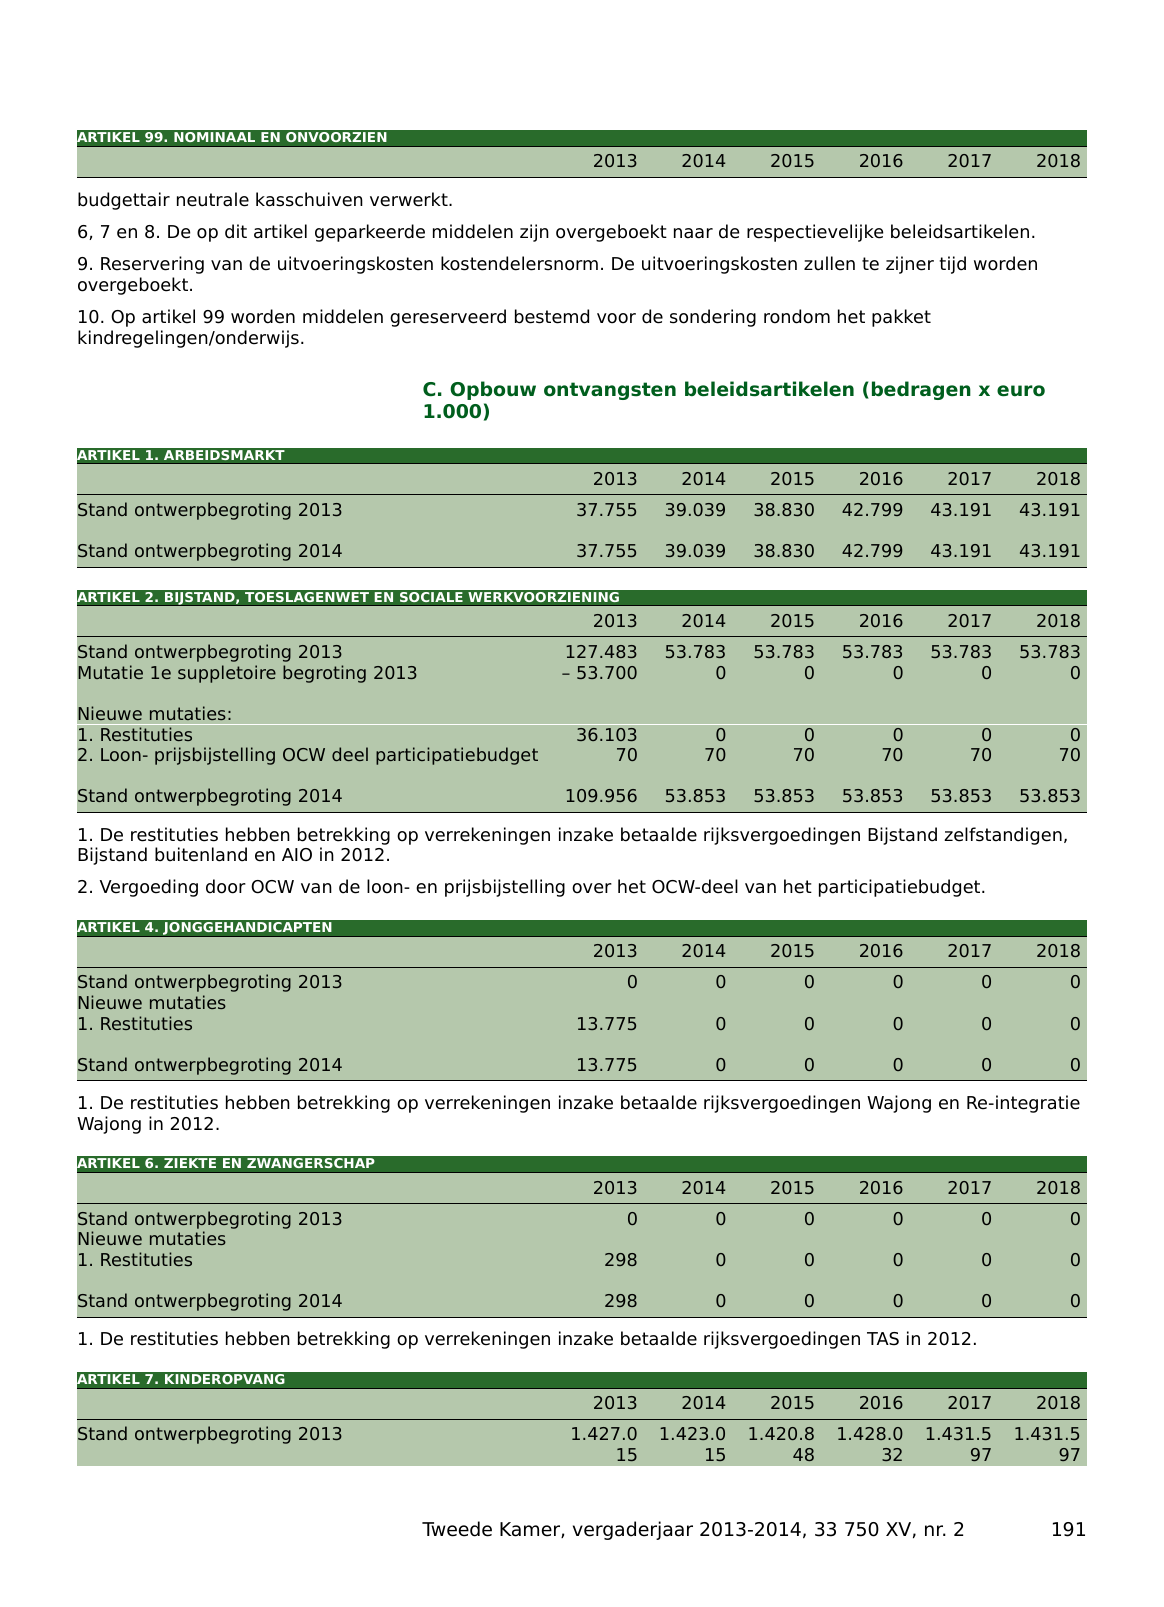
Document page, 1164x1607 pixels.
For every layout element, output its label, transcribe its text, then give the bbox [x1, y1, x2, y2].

table_cell 2013 [555, 606, 644, 636]
table_cell [821, 993, 909, 1014]
table_cell 1. De restituties hebben betrekking op verrekeningen inzake betaalde rijksvergoedingen Wajong en Re-integratie Wajong in 2012. [77, 1081, 1087, 1134]
table_cell 2017 [909, 147, 998, 177]
table_cell Nieuwe mutaties: [77, 704, 555, 724]
table_cell 0 [644, 968, 732, 993]
table_cell 2017 [909, 464, 998, 494]
table_cell 0 [821, 1055, 909, 1080]
table_cell 0 [555, 968, 644, 993]
table_cell 1. De restituties hebben betrekking op verrekeningen inzake betaalde rijksvergoedingen TAS in 2012. [77, 1318, 1087, 1350]
table_cell 0 [555, 1204, 644, 1229]
table_cell 70 [644, 745, 732, 766]
table_cell 13.775 [555, 1055, 644, 1080]
table_cell 70 [909, 745, 998, 766]
table_cell 0 [909, 1055, 998, 1080]
table_cell 0 [909, 968, 998, 993]
table_cell Stand ontwerpbegroting 2014 [77, 1055, 555, 1080]
table_cell 2014 [644, 937, 732, 967]
table_cell Stand ontwerpbegroting 2013 [77, 1420, 555, 1466]
table_cell 2017 [909, 937, 998, 967]
table_cell [555, 1034, 644, 1055]
table_cell 2016 [821, 464, 909, 494]
table_cell 37.755 [555, 495, 644, 521]
table_cell Stand ontwerpbegroting 2014 [77, 786, 555, 812]
table_cell 109.956 [555, 786, 644, 812]
table_cell Mutatie 1e suppletoire begroting 2013 [77, 663, 555, 683]
table_cell 0 [909, 1014, 998, 1034]
table_cell 0 [732, 968, 821, 993]
table_cell 127.483 [555, 637, 644, 663]
table_cell 43.191 [909, 541, 998, 567]
table_cell 13.775 [555, 1014, 644, 1034]
table_cell 2013 [555, 464, 644, 494]
table_cell [821, 766, 909, 786]
table_cell [555, 766, 644, 786]
table_cell 53.853 [909, 786, 998, 812]
table_cell 39.039 [644, 541, 732, 567]
table_cell 2. Loon- prijsbijstelling OCW deel participatiebudget [77, 745, 555, 766]
table_cell 2016 [821, 1389, 909, 1419]
table_cell [998, 766, 1087, 786]
subtitle C. Opbouw ontvangsten beleidsartikelen (bedragen x euro 1.000) [422, 378, 1087, 422]
table_cell 0 [644, 1204, 732, 1229]
table_cell [998, 683, 1087, 704]
table_cell [732, 521, 821, 541]
table_cell 1.423.015 [644, 1420, 732, 1466]
table_cell [77, 147, 555, 177]
table_cell [77, 464, 555, 494]
table_cell 0 [998, 1204, 1087, 1229]
table_cell [77, 521, 555, 541]
table_cell [909, 521, 998, 541]
table_cell 2018 [998, 937, 1087, 967]
table_cell 0 [998, 1055, 1087, 1080]
table_cell 53.853 [821, 786, 909, 812]
table_cell 2018 [998, 606, 1087, 636]
table_cell [77, 1173, 555, 1203]
table_cell 0 [644, 1291, 732, 1317]
table_cell 0 [821, 1291, 909, 1317]
table_cell [644, 1271, 732, 1291]
table_cell [998, 704, 1087, 724]
table_cell 2015 [732, 606, 821, 636]
table_cell 2015 [732, 147, 821, 177]
table_cell Nieuwe mutaties [77, 993, 555, 1014]
table_cell [644, 1229, 732, 1250]
table_cell 2014 [644, 464, 732, 494]
table_cell [555, 993, 644, 1014]
table_cell Stand ontwerpbegroting 2014 [77, 1291, 555, 1317]
table_cell 70 [821, 745, 909, 766]
table_cell 53.853 [644, 786, 732, 812]
table_cell 70 [732, 745, 821, 766]
table_cell 0 [909, 663, 998, 683]
table_cell 1.428.032 [821, 1420, 909, 1466]
table_cell Stand ontwerpbegroting 2014 [77, 541, 555, 567]
table_cell 39.039 [644, 495, 732, 521]
table_header ARTIKEL 4. JONGGEHANDICAPTEN [77, 920, 1087, 936]
table_cell 0 [998, 1250, 1087, 1271]
table_cell 1. De restituties hebben betrekking op verrekeningen inzake betaalde rijksvergoedingen Bijstand zelfstandigen, Bijstand buitenland en AIO in 2012. 2. Vergoeding door OCW van de loon- en prijsbijstelling over het OCW-deel van het participatiebudget. [77, 813, 1087, 898]
table_cell [732, 1034, 821, 1055]
table_cell 43.191 [998, 541, 1087, 567]
table_cell [998, 993, 1087, 1014]
table_cell [644, 1034, 732, 1055]
table_cell 0 [821, 1250, 909, 1271]
table_cell 36.103 [555, 725, 644, 745]
table_cell [909, 683, 998, 704]
table_cell [909, 1271, 998, 1291]
table_cell [909, 1229, 998, 1250]
table_cell 1.431.597 [998, 1420, 1087, 1466]
table_header ARTIKEL 7. KINDEROPVANG [77, 1372, 1087, 1388]
table_cell [732, 766, 821, 786]
table_cell [821, 683, 909, 704]
table_cell 42.799 [821, 495, 909, 521]
table_cell [77, 683, 555, 704]
table_cell Stand ontwerpbegroting 2013 [77, 637, 555, 663]
table_cell 2015 [732, 464, 821, 494]
table_cell [644, 683, 732, 704]
table_cell 0 [644, 1250, 732, 1271]
table_cell 2017 [909, 1173, 998, 1203]
table_cell 1. Restituties [77, 1014, 555, 1034]
table_cell [909, 766, 998, 786]
table_cell 53.853 [732, 786, 821, 812]
table_cell 0 [732, 663, 821, 683]
table_cell 0 [909, 725, 998, 745]
table_cell 53.853 [998, 786, 1087, 812]
table_cell 37.755 [555, 541, 644, 567]
table_cell Stand ontwerpbegroting 2013 [77, 495, 555, 521]
table_cell Nieuwe mutaties [77, 1229, 555, 1250]
table_cell [77, 1271, 555, 1291]
table_cell 0 [644, 725, 732, 745]
table_cell 53.783 [821, 637, 909, 663]
table_cell 1.431.597 [909, 1420, 998, 1466]
table_cell 2013 [555, 147, 644, 177]
table_cell – 53.700 [555, 663, 644, 683]
table_cell [821, 704, 909, 724]
table_header ARTIKEL 6. ZIEKTE EN ZWANGERSCHAP [77, 1156, 1087, 1172]
table_cell [77, 937, 555, 967]
table_cell 2014 [644, 1173, 732, 1203]
table_cell [821, 1034, 909, 1055]
table_cell 0 [998, 725, 1087, 745]
table_cell 0 [732, 1204, 821, 1229]
table_cell [555, 1229, 644, 1250]
table_cell 2018 [998, 464, 1087, 494]
table_cell 0 [732, 1250, 821, 1271]
table_header ARTIKEL 1. ARBEIDSMARKT [77, 448, 1087, 463]
table_cell 0 [821, 1014, 909, 1034]
table_cell 2016 [821, 147, 909, 177]
table_cell [644, 766, 732, 786]
table_cell 0 [732, 1055, 821, 1080]
table_cell 53.783 [998, 637, 1087, 663]
table_cell [821, 1229, 909, 1250]
table_cell 38.830 [732, 541, 821, 567]
table_cell 2018 [998, 147, 1087, 177]
table_cell 38.830 [732, 495, 821, 521]
table_cell [909, 1034, 998, 1055]
table_cell [77, 766, 555, 786]
table_cell 70 [998, 745, 1087, 766]
table_cell [555, 704, 644, 724]
table_cell 43.191 [998, 495, 1087, 521]
table_cell 0 [732, 1014, 821, 1034]
table_cell [644, 704, 732, 724]
table_cell [998, 1034, 1087, 1055]
table_cell 0 [909, 1291, 998, 1317]
table_cell 0 [732, 1291, 821, 1317]
table_cell budgettair neutrale kasschuiven verwerkt. 6, 7 en 8. De op dit artikel geparkeerde middelen zijn overgeboekt naar de respectievelijke beleidsartikelen. 9. Reservering van de uitvoeringskosten kostendelersnorm. De uitvoeringskosten zullen te zijner tijd worden overgeboekt. 10. Op artikel 99 worden middelen gereserveerd bestemd voor de sondering rondom het pakket kindregelingen/onderwijs. [77, 178, 1087, 348]
table_cell [732, 704, 821, 724]
table_cell [998, 1229, 1087, 1250]
table_cell [555, 521, 644, 541]
table_cell 2016 [821, 1173, 909, 1203]
table_cell 0 [732, 725, 821, 745]
table_cell [732, 1229, 821, 1250]
table_cell 70 [555, 745, 644, 766]
table_cell 0 [644, 1055, 732, 1080]
table_cell [77, 606, 555, 636]
table_cell 0 [821, 725, 909, 745]
table_cell 1. Restituties [77, 1250, 555, 1271]
table_cell [555, 1271, 644, 1291]
table_cell 1. Restituties [77, 725, 555, 745]
table_cell 2018 [998, 1173, 1087, 1203]
table_cell [732, 993, 821, 1014]
table_cell [998, 521, 1087, 541]
table_cell 0 [821, 968, 909, 993]
table_cell 53.783 [644, 637, 732, 663]
table_cell [77, 1389, 555, 1419]
table_cell [821, 521, 909, 541]
table_cell Stand ontwerpbegroting 2013 [77, 968, 555, 993]
table_cell 2014 [644, 147, 732, 177]
table_cell 2013 [555, 1389, 644, 1419]
table_cell [821, 1271, 909, 1291]
table_cell 0 [909, 1250, 998, 1271]
table_cell 298 [555, 1291, 644, 1317]
table_cell 2018 [998, 1389, 1087, 1419]
table_cell 0 [998, 1291, 1087, 1317]
table_cell [909, 704, 998, 724]
table_cell [732, 683, 821, 704]
table_cell 1.420.848 [732, 1420, 821, 1466]
table_cell 2016 [821, 606, 909, 636]
table_cell 298 [555, 1250, 644, 1271]
table_cell 0 [998, 663, 1087, 683]
table_cell [644, 993, 732, 1014]
table_cell 2017 [909, 1389, 998, 1419]
table_cell 2014 [644, 1389, 732, 1419]
table_cell 2013 [555, 937, 644, 967]
table_cell 2017 [909, 606, 998, 636]
table_cell 0 [644, 1014, 732, 1034]
table_cell 1.427.015 [555, 1420, 644, 1466]
table_cell 53.783 [909, 637, 998, 663]
table_cell 2013 [555, 1173, 644, 1203]
table_cell 53.783 [732, 637, 821, 663]
table_cell [77, 1034, 555, 1055]
table_cell [909, 993, 998, 1014]
table_cell 2014 [644, 606, 732, 636]
table_cell 43.191 [909, 495, 998, 521]
table_header ARTIKEL 2. BIJSTAND, TOESLAGENWET EN SOCIALE WERKVOORZIENING [77, 590, 1087, 605]
table_cell Stand ontwerpbegroting 2013 [77, 1204, 555, 1229]
table_cell [644, 521, 732, 541]
table_cell 2015 [732, 1173, 821, 1203]
table_cell 0 [821, 1204, 909, 1229]
table_cell 2016 [821, 937, 909, 967]
table_cell 42.799 [821, 541, 909, 567]
table_cell 0 [644, 663, 732, 683]
table_cell [555, 683, 644, 704]
table_cell 0 [821, 663, 909, 683]
table_cell 2015 [732, 1389, 821, 1419]
table_cell 0 [909, 1204, 998, 1229]
table_header ARTIKEL 99. NOMINAAL EN ONVOORZIEN [77, 130, 1087, 146]
table_cell 0 [998, 1014, 1087, 1034]
table_cell 0 [998, 968, 1087, 993]
table_cell 2015 [732, 937, 821, 967]
table_cell [998, 1271, 1087, 1291]
table_cell [732, 1271, 821, 1291]
